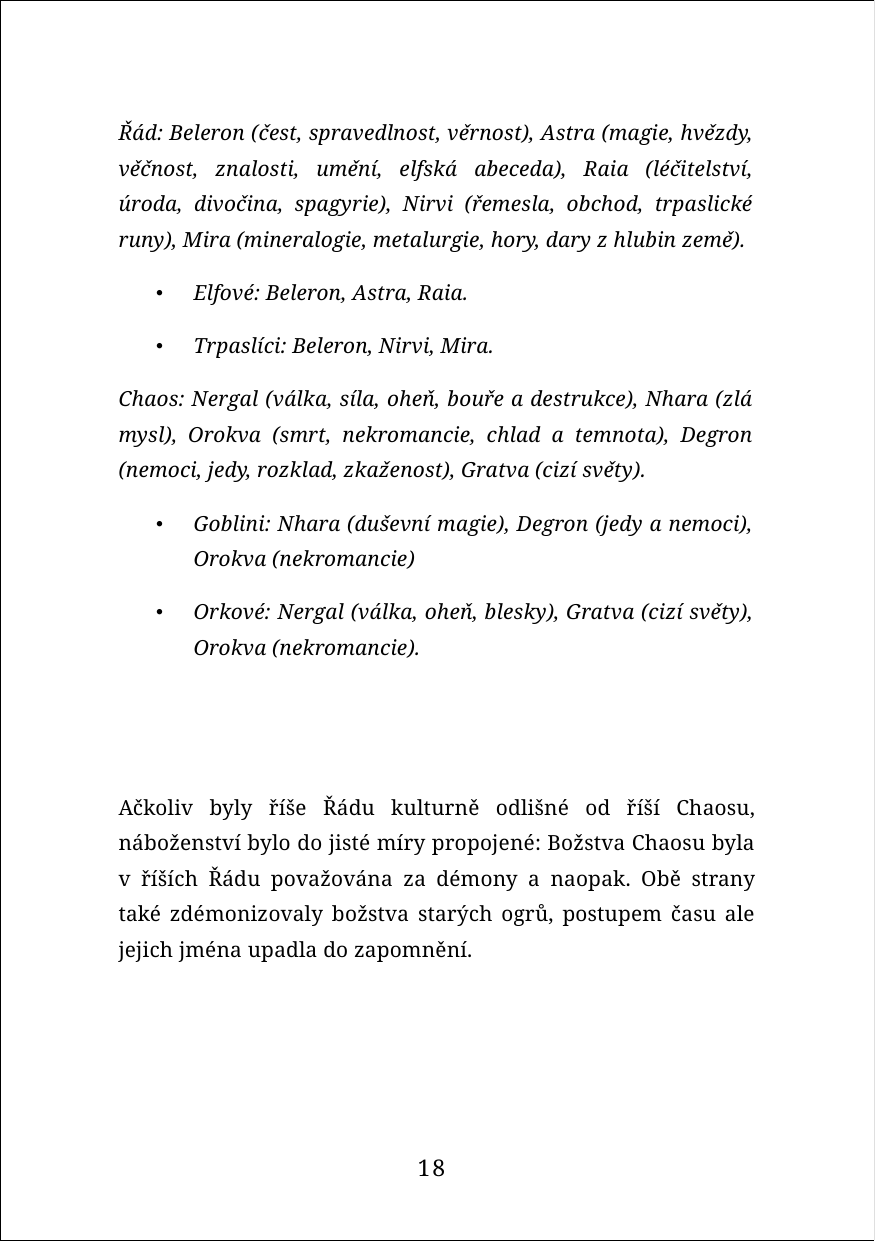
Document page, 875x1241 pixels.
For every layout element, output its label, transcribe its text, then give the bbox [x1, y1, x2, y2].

text Ačkoliv byly říše Řádu kulturně odlišné od říší Chaosu, náboženství bylo do jisté míry propojené: Božstva Chaosu byla v říších Řádu považována za démony a naopak. Obě strany také zdémonizovaly božstva starých ogrů, postupem času ale jejich jména upadla do zapomnění. [118, 793, 756, 963]
list Orkové: Nergal (válka, oheň, blesky), Gratva (cizí světy), Orokva (nekromancie). [156, 597, 756, 661]
list Elfové: Beleron, Astra, Raia. [156, 278, 756, 306]
list Goblini: Nhara (duševní magie), Degron (jedy a nemoci), Orokva (nekromancie) [156, 509, 756, 573]
list Trpaslíci: Beleron, Nirvi, Mira. [156, 331, 756, 360]
text Chaos: Nergal (válka, síla, oheň, bouře a destrukce), Nhara (zlá mysl), Orokva (smrt, nekromancie, chlad a temnota), Degron (nemoci, jedy, rozklad, zkaženost), Gratva (cizí světy). [118, 384, 756, 484]
text Řád: Beleron (čest, spravedlnost, věrnost), Astra (magie, hvězdy, věčnost, znalosti, umění, elfská abeceda), Raia (léčitelství, úroda, divočina, spagyrie), Nirvi (řemesla, obchod, trpaslické runy), Mira (mineralogie, metalurgie, hory, dary z hlubin země). [118, 118, 756, 253]
